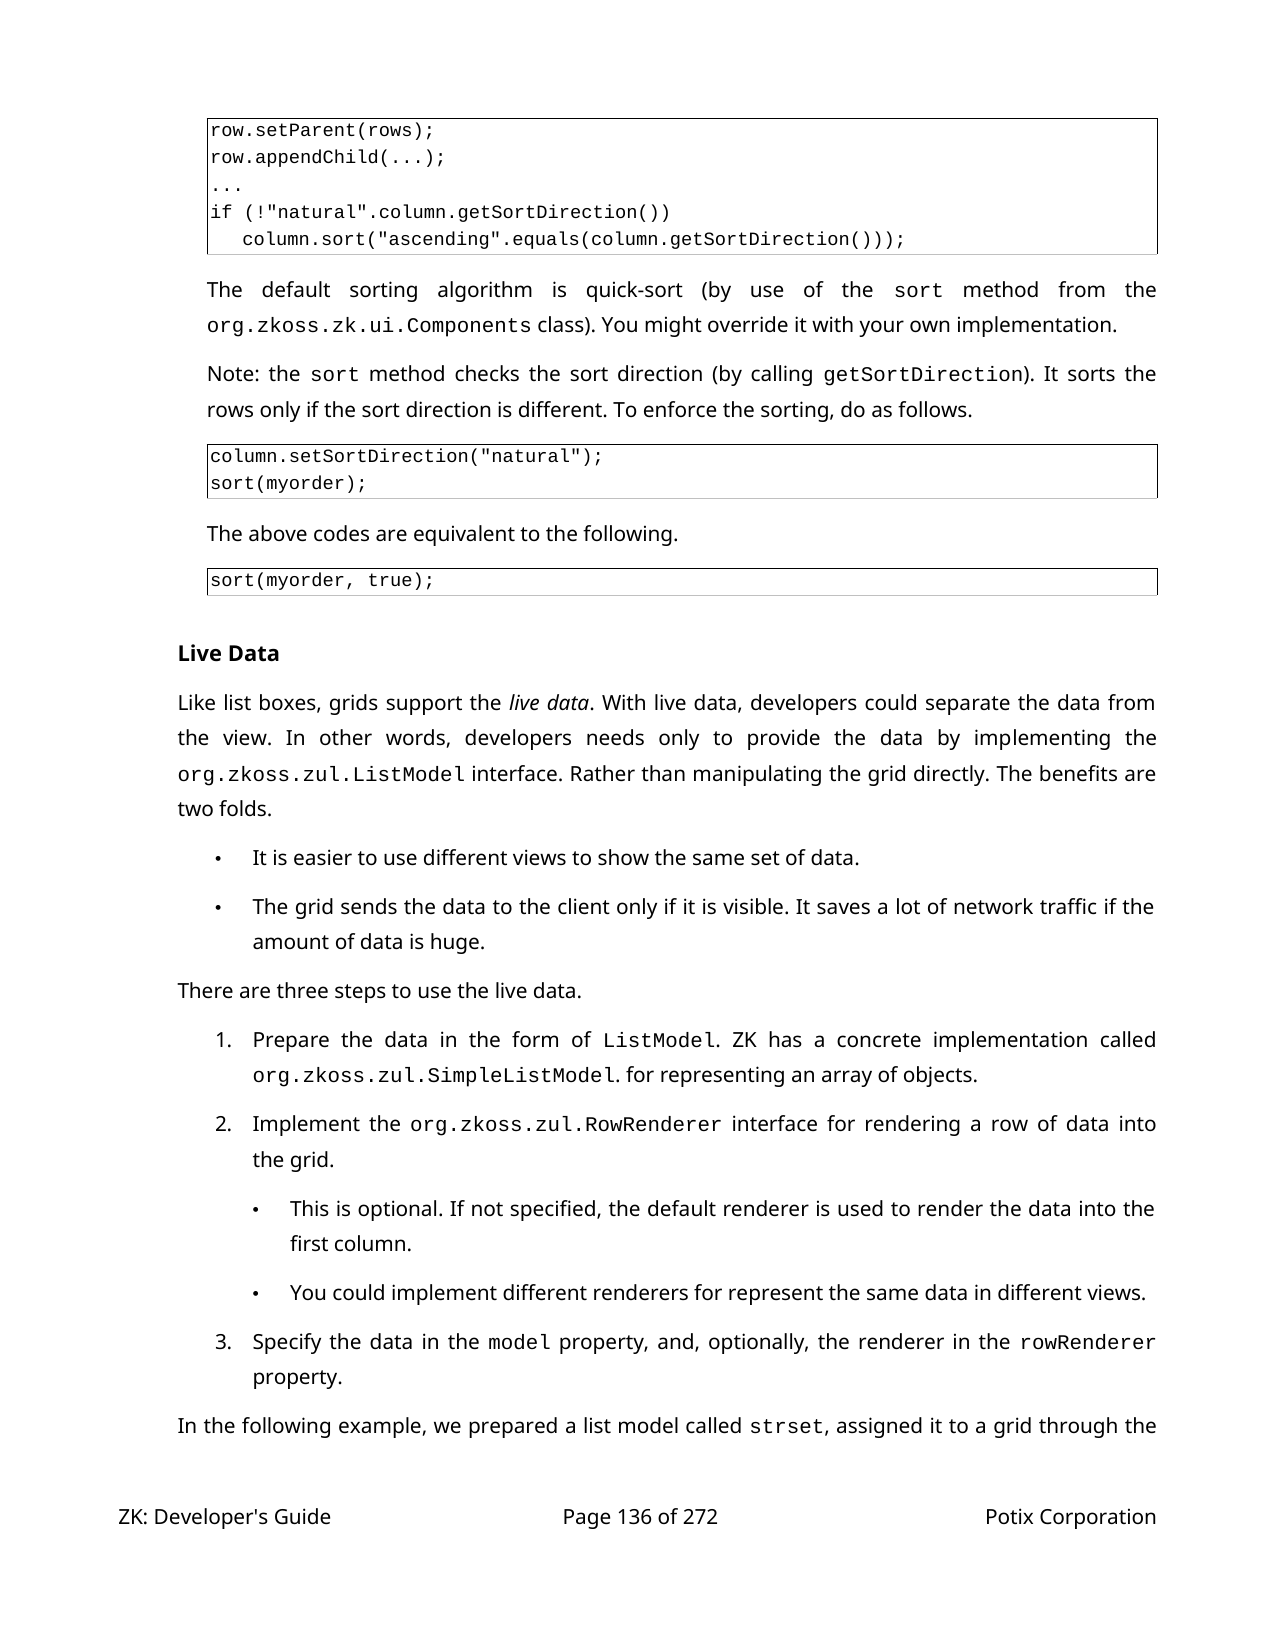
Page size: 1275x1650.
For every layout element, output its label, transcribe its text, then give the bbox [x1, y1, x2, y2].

text There are three steps to use the live data. [177, 976, 1157, 1004]
text Like list boxes, grids support the live data. With live data, developers could separate the data from the view. In other words, developers needs only to provide the data by implementing the org.zkoss.zul.ListModel interface. Rather than manipulating the grid directly. The benefits are two folds. [177, 688, 1157, 822]
subtitle Live Data [177, 638, 1157, 668]
text The above codes are equivalent to the following. [207, 519, 1157, 547]
list Specify the data in the model property, and, optionally, the renderer in the rowRenderer property. [215, 1327, 1157, 1391]
text The default sorting algorithm is quick-sort (by use of the sort method from the org.zkoss.zk.ui.Components class). You might override it with your own implementation. [207, 275, 1157, 339]
list Implement the org.zkoss.zul.RowRenderer interface for rendering a row of data into the grid. [215, 1109, 1157, 1173]
text if (!"natural".column.getSortDirection()) [208, 200, 1157, 224]
text In the following example, we prepared a list model called strset, assigned it to a grid through the [177, 1411, 1157, 1440]
list Prepare the data in the form of ListModel. ZK has a concrete implementation called org.zkoss.zul.SimpleListModel. for representing an array of objects. [215, 1025, 1157, 1089]
list This is optional. If not specified, the default renderer is used to render the data into the first column. [252, 1194, 1157, 1257]
text sort(myorder); [208, 471, 1157, 498]
text column.sort("ascending".equals(column.getSortDirection())); [208, 227, 1157, 254]
text row.appendChild(...); [208, 145, 1157, 169]
text column.setSortDirection("natural"); [208, 445, 1157, 468]
list The grid sends the data to the client only if it is visible. It saves a lot of network traffic if the amount of data is huge. [215, 892, 1157, 955]
list You could implement different renderers for represent the same data in different views. [252, 1278, 1157, 1306]
list It is easier to use different views to show the same set of data. [215, 843, 1157, 871]
text row.setParent(rows); [208, 119, 1157, 142]
text ... [208, 172, 1157, 197]
text Note: the sort method checks the sort direction (by calling getSortDirection). It sorts the rows only if the sort direction is different. To enforce the sorting, do as follows. [207, 359, 1157, 423]
text sort(myorder, true); [208, 569, 1157, 595]
